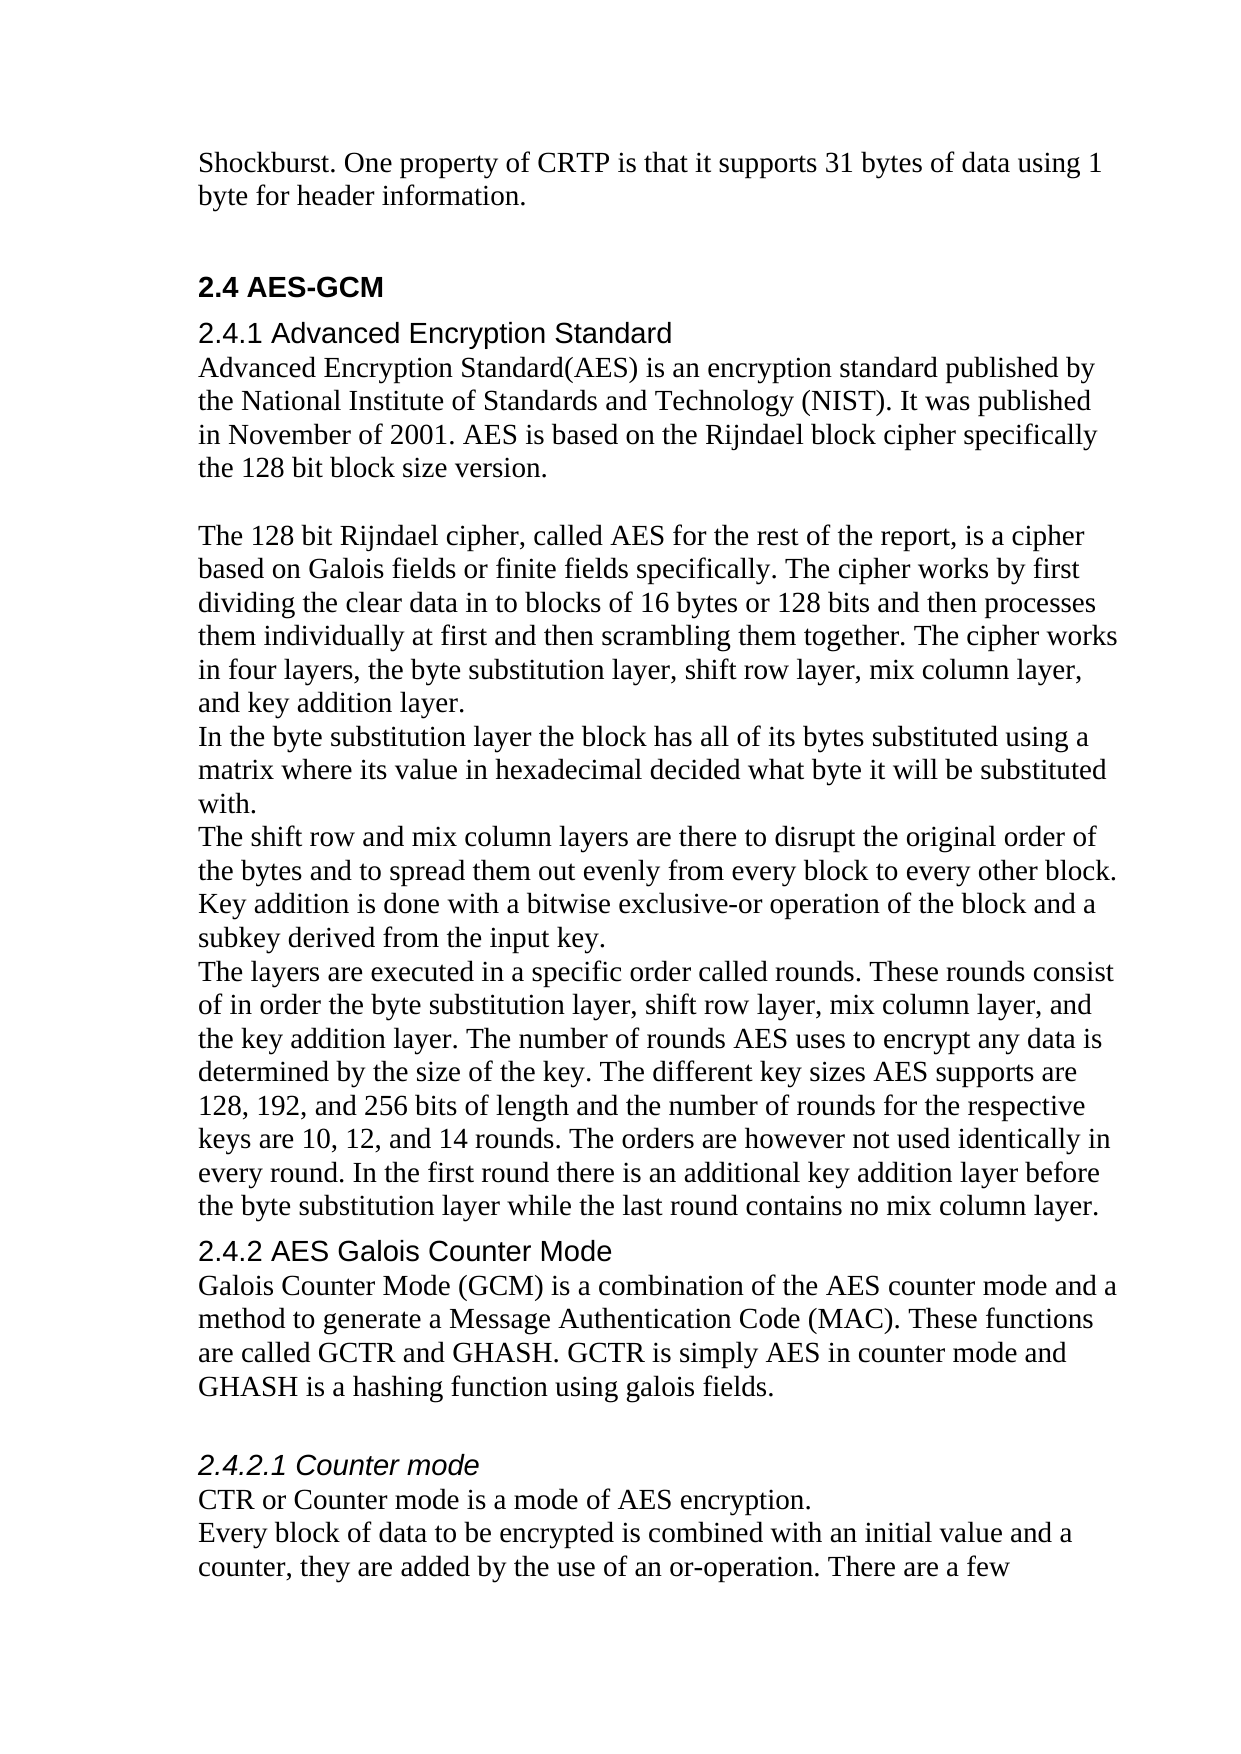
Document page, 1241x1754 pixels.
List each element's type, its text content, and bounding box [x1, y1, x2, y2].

text The shift row and mix column layers are there to disrupt the original order of the bytes and to spread them out evenly from every block to every other block. [198, 819, 1119, 887]
subtitle Counter mode [198, 1448, 1119, 1482]
text Advanced Encryption Standard(AES) is an encryption standard published by the National Institute of Standards and Technology (NIST). It was published in November of 2001. AES is based on the Rijndael block cipher specifically the 128 bit block size version. [198, 350, 1119, 484]
subtitle Advanced Encryption Standard [198, 316, 1119, 350]
text Key addition is done with a bitwise exclusive-or operation of the block and a subkey derived from the input key. [198, 887, 1119, 954]
text In the byte substitution layer the block has all of its bytes substituted using a matrix where its value in hexadecimal decided what byte it will be substituted with. [198, 719, 1119, 819]
text The 128 bit Rijndael cipher, called AES for the rest of the report, is a cipher based on Galois fields or finite fields specifically. The cipher works by first dividing the clear data in to blocks of 16 bytes or 128 bits and then processes them individually at first and then scrambling them together. The cipher works in four layers, the byte substitution layer, shift row layer, mix column layer, and key addition layer. [198, 518, 1119, 719]
text Shockburst. One property of CRTP is that it supports 31 bytes of data using 1 byte for header information. [198, 145, 1119, 212]
text Every block of data to be encrypted is combined with an initial value and a counter, they are added by the use of an or-operation. There are a few [198, 1515, 1119, 1582]
text CTR or Counter mode is a mode of AES encryption. [198, 1482, 1119, 1515]
subtitle AES-GCM [198, 270, 1119, 304]
text Galois Counter Mode (GCM) is a combination of the AES counter mode and a method to generate a Message Authentication Code (MAC). These functions are called GCTR and GHASH. GCTR is simply AES in counter mode and GHASH is a hashing function using galois fields. [198, 1268, 1119, 1402]
text The layers are executed in a specific order called rounds. These rounds consist of in order the byte substitution layer, shift row layer, mix column layer, and the key addition layer. The number of rounds AES uses to encrypt any data is determined by the size of the key. The different key sizes AES supports are 128, 192, and 256 bits of length and the number of rounds for the respective keys are 10, 12, and 14 rounds. The orders are however not used identically in every round. In the first round there is an additional key addition layer before the byte substitution layer while the last round contains no mix column layer. [198, 954, 1119, 1222]
subtitle AES Galois Counter Mode [198, 1234, 1119, 1268]
